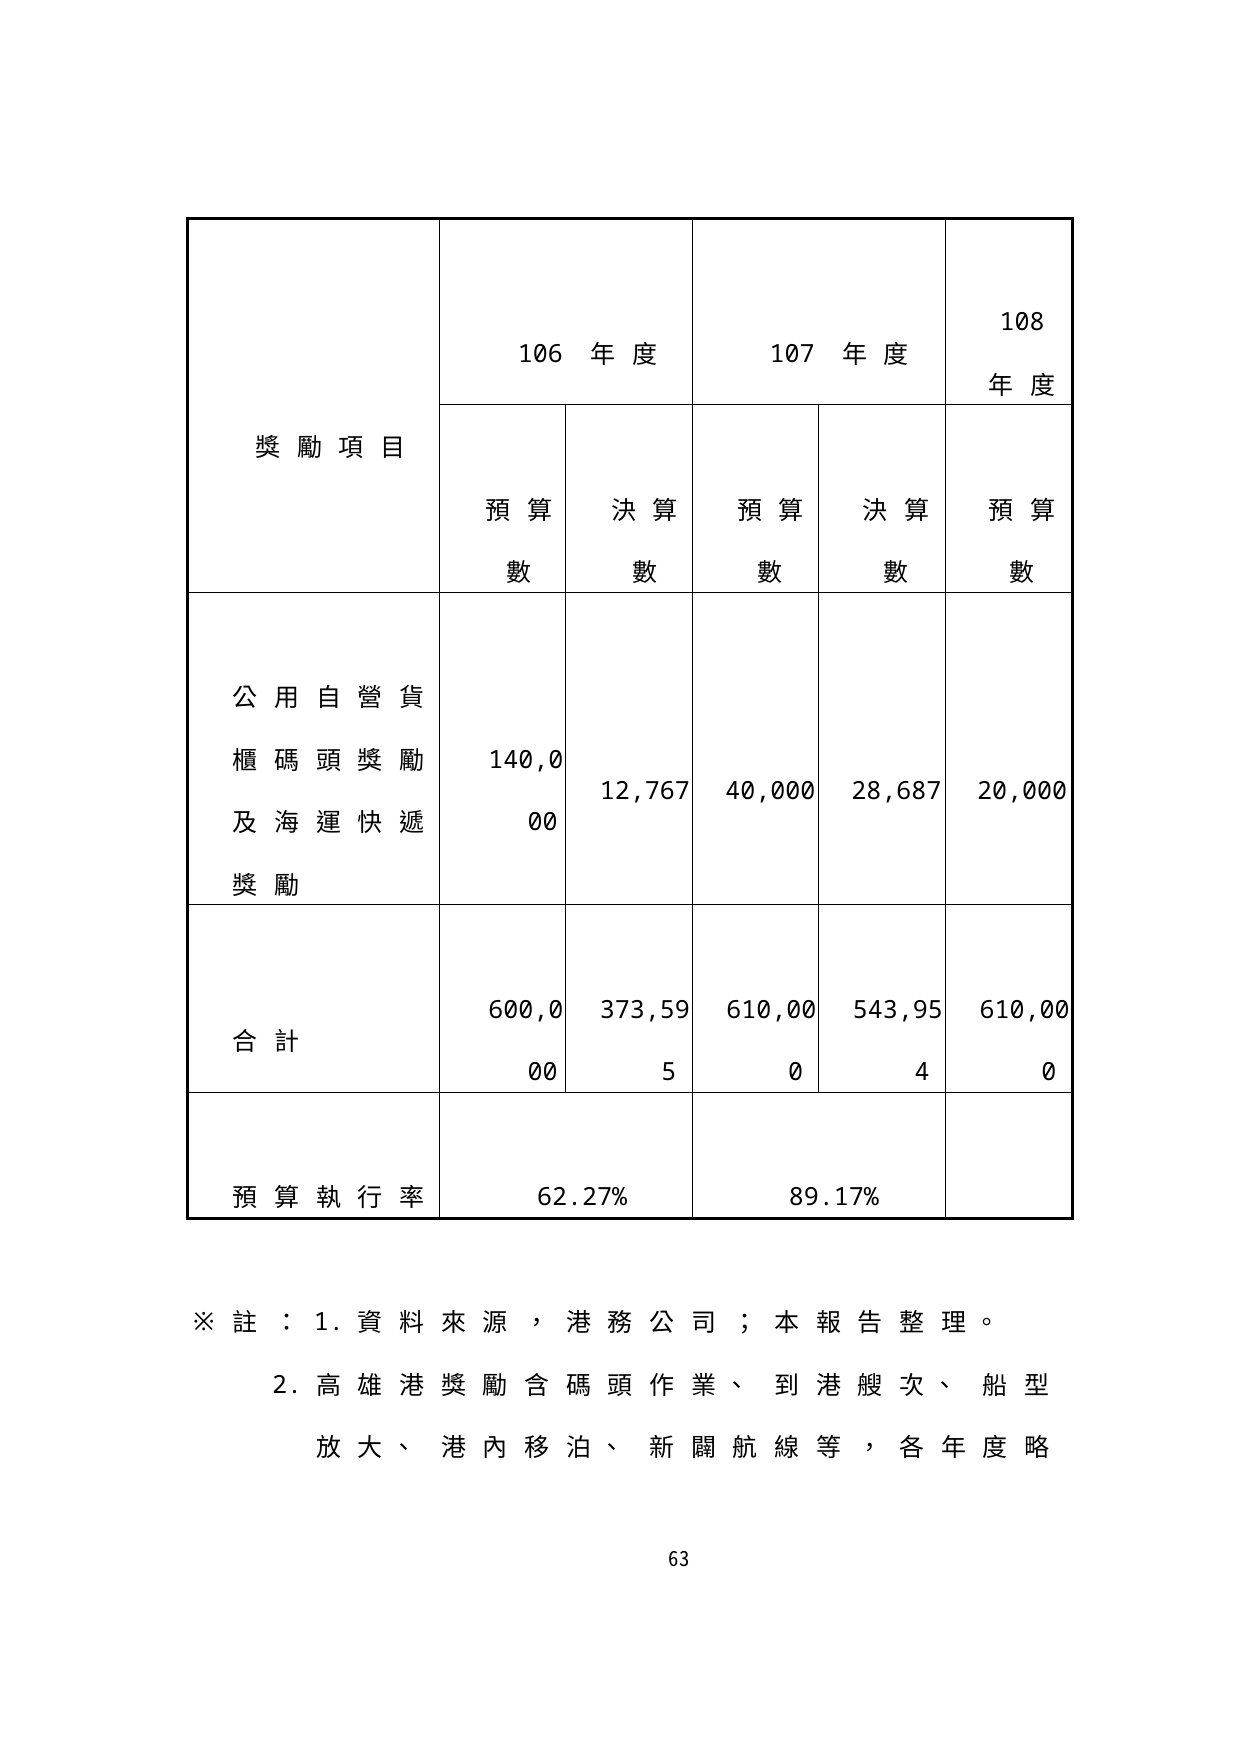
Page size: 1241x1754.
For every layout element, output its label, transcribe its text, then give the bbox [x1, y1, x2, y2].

table_header 108年度 [946, 220, 1071, 404]
table_cell 合計 [189, 905, 439, 1092]
table_cell 62.27% [440, 1093, 692, 1217]
table_cell 預算執行率 [189, 1093, 439, 1217]
table_header 106年度 [440, 220, 692, 404]
table_cell 600,000 [440, 905, 565, 1092]
table_cell 543,954 [819, 905, 945, 1092]
table_cell [946, 1093, 1071, 1217]
table_cell 28,687 [819, 593, 945, 904]
table_header 獎勵項目 [189, 220, 439, 592]
table_cell 決算數 [819, 405, 945, 592]
table_cell 89.17% [693, 1093, 945, 1217]
table_cell 610,000 [693, 905, 818, 1092]
table_cell 預算數 [440, 405, 565, 592]
text ※註：1.資料來源，港務公司；本報告整理。 [183, 1279, 1058, 1342]
table_cell 40,000 [693, 593, 818, 904]
table_cell 610,000 [946, 905, 1071, 1092]
text 2.高雄港獎勵含碼頭作業、到港艘次、船型放大、港內移泊、新闢航線等，各年度略 [257, 1342, 1058, 1467]
table_cell 373,595 [566, 905, 692, 1092]
table_cell 預算數 [946, 405, 1071, 592]
table_cell 決算數 [566, 405, 692, 592]
table_cell 12,767 [566, 593, 692, 904]
table_cell 20,000 [946, 593, 1071, 904]
table_cell 公用自營貨櫃碼頭獎勵及海運快遞獎勵 [189, 593, 439, 904]
table_cell 預算數 [693, 405, 818, 592]
table_header 107年度 [693, 220, 945, 404]
table_cell 140,000 [440, 593, 565, 904]
